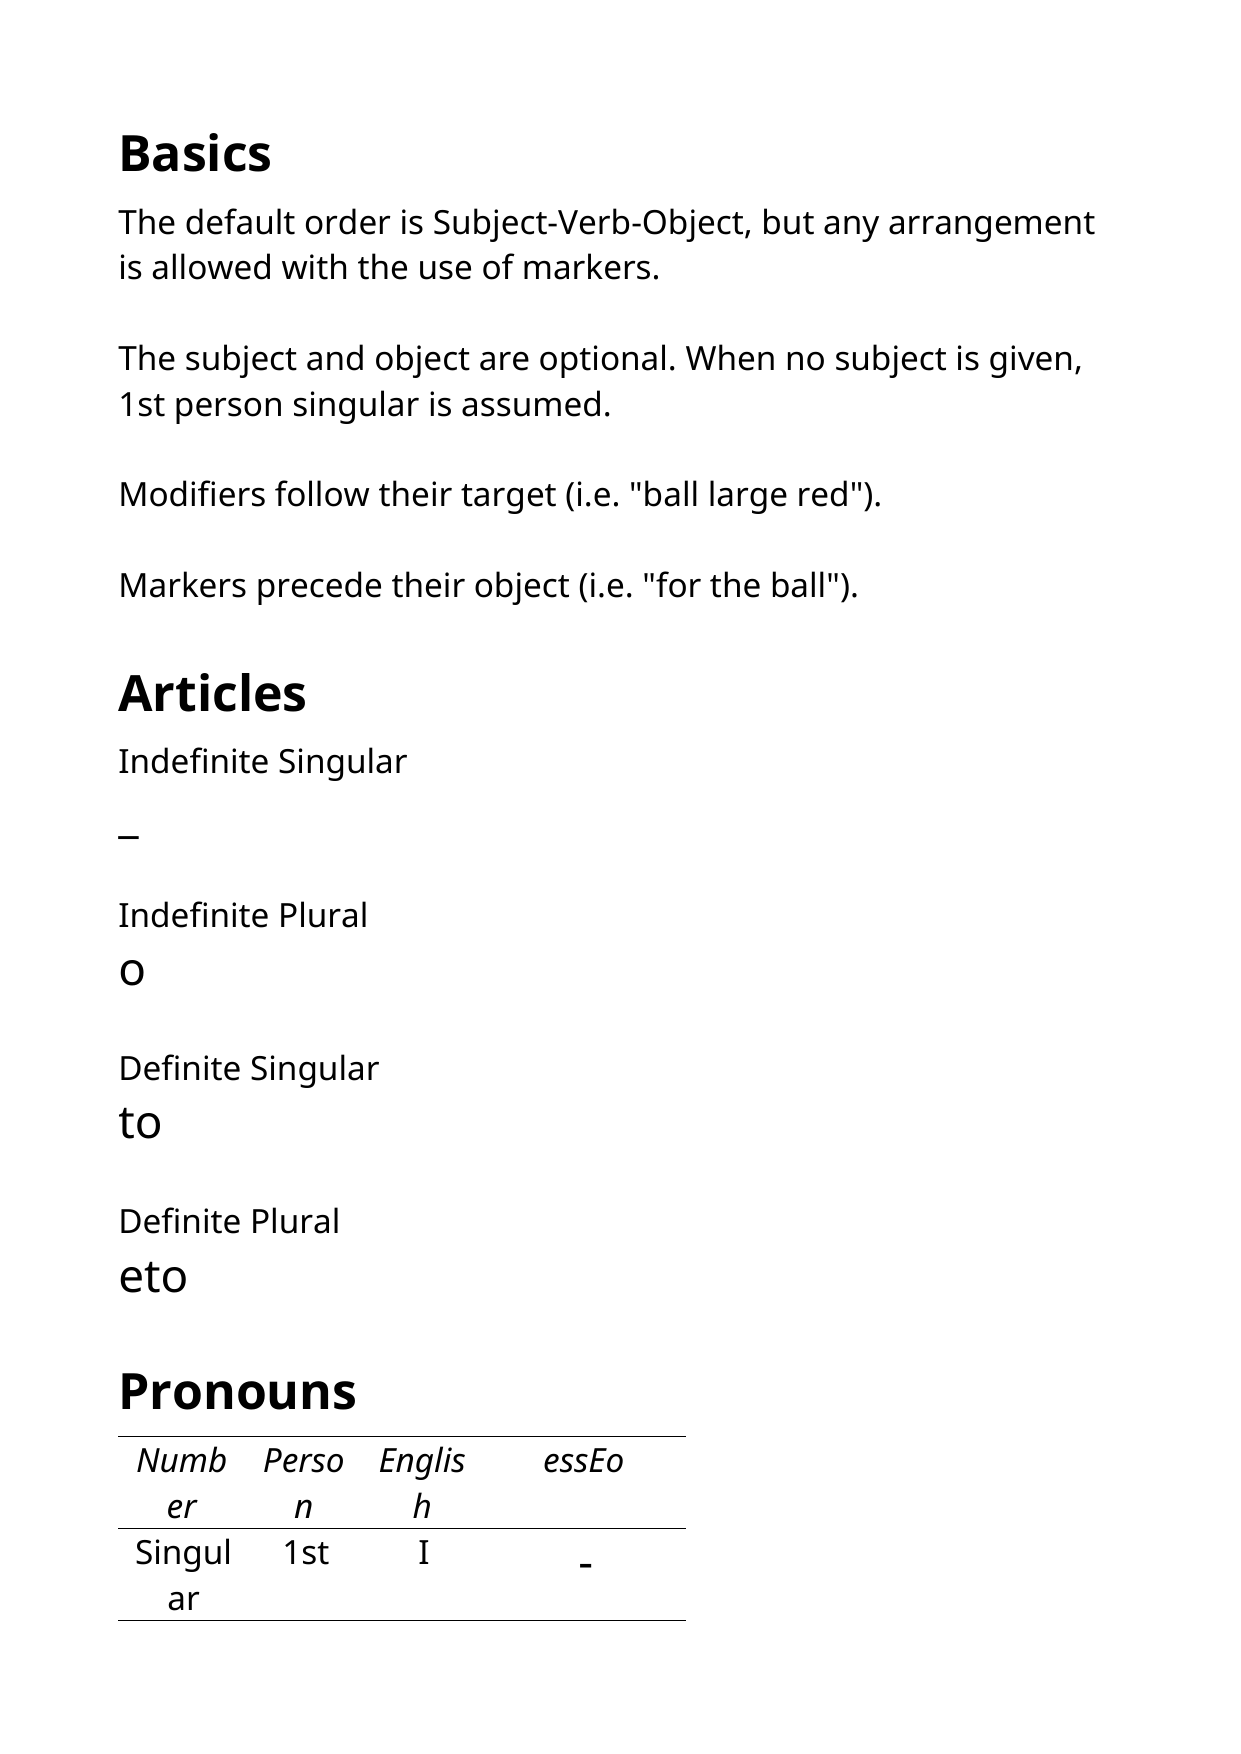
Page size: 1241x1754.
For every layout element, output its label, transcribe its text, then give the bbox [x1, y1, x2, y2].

subtitle Articles [118, 657, 1122, 726]
text The subject and object are optional. When no subject is given, 1st person singular is assumed. [118, 335, 1122, 426]
text eto [118, 1243, 1122, 1306]
text Indefinite Plural [118, 891, 1122, 937]
text Markers precede their object (i.e. "for the ball"). [118, 562, 1122, 607]
table_header Person [248, 1437, 363, 1528]
table_cell Singular [118, 1529, 248, 1620]
text Indefinite Singular [118, 738, 1122, 783]
text Modifiers follow their target (i.e. "ball large red"). [118, 471, 1122, 517]
text _ [118, 783, 1122, 846]
table_cell 1st [248, 1529, 363, 1620]
table_header Number [118, 1437, 248, 1528]
text Definite Singular [118, 1044, 1122, 1090]
table_header essEo [485, 1437, 686, 1528]
text The default order is Subject-Verb-Object, but any arrangement is allowed with the use of markers. [118, 199, 1122, 289]
table_header English [363, 1437, 485, 1528]
table_cell - [485, 1529, 686, 1620]
subtitle Pronouns [118, 1356, 1122, 1424]
text to [118, 1090, 1122, 1152]
subtitle Basics [118, 118, 1122, 186]
text o [118, 937, 1122, 999]
text Definite Plural [118, 1198, 1122, 1243]
table_cell I [363, 1529, 485, 1620]
